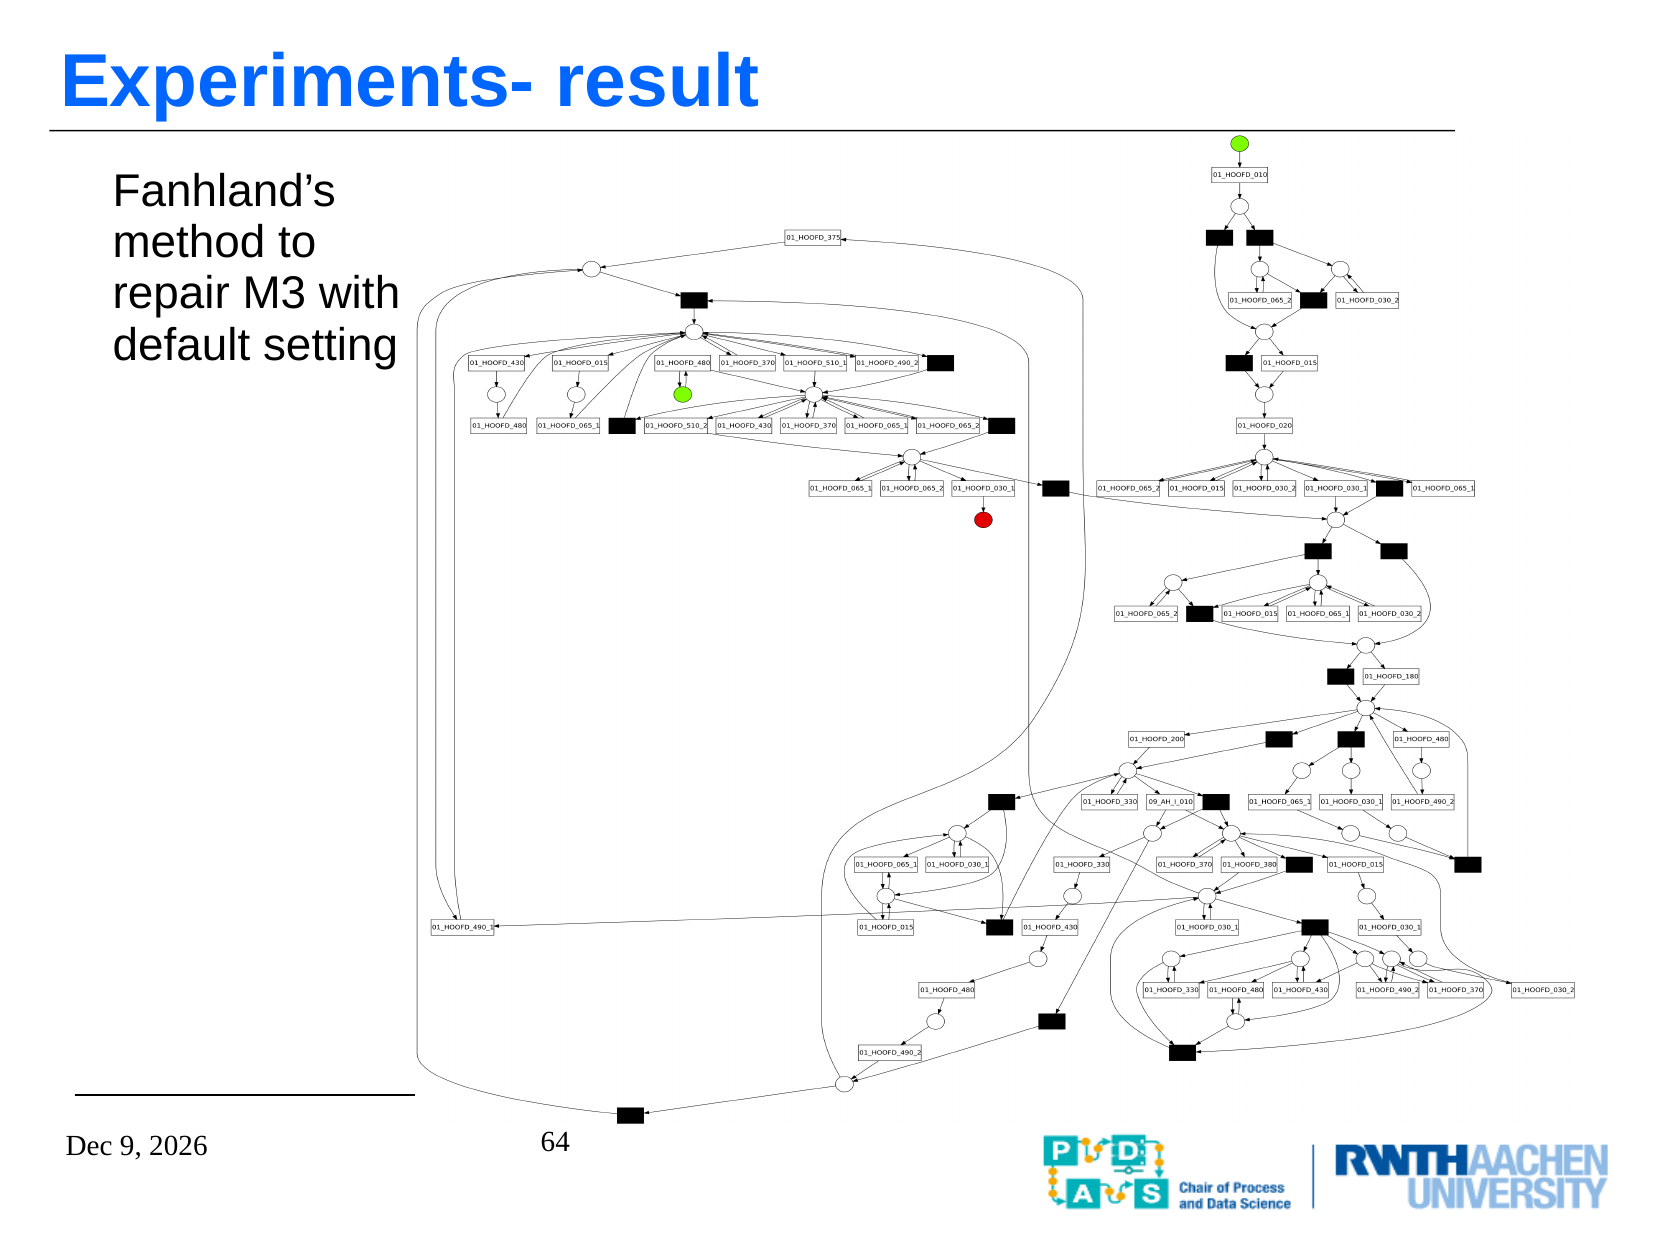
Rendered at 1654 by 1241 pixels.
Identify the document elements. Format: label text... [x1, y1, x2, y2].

list Fanhland’s method to repair M3 with default setting [41, 165, 436, 1021]
picture [415, 134, 1647, 1241]
title Experiments- result [60, 30, 1549, 131]
